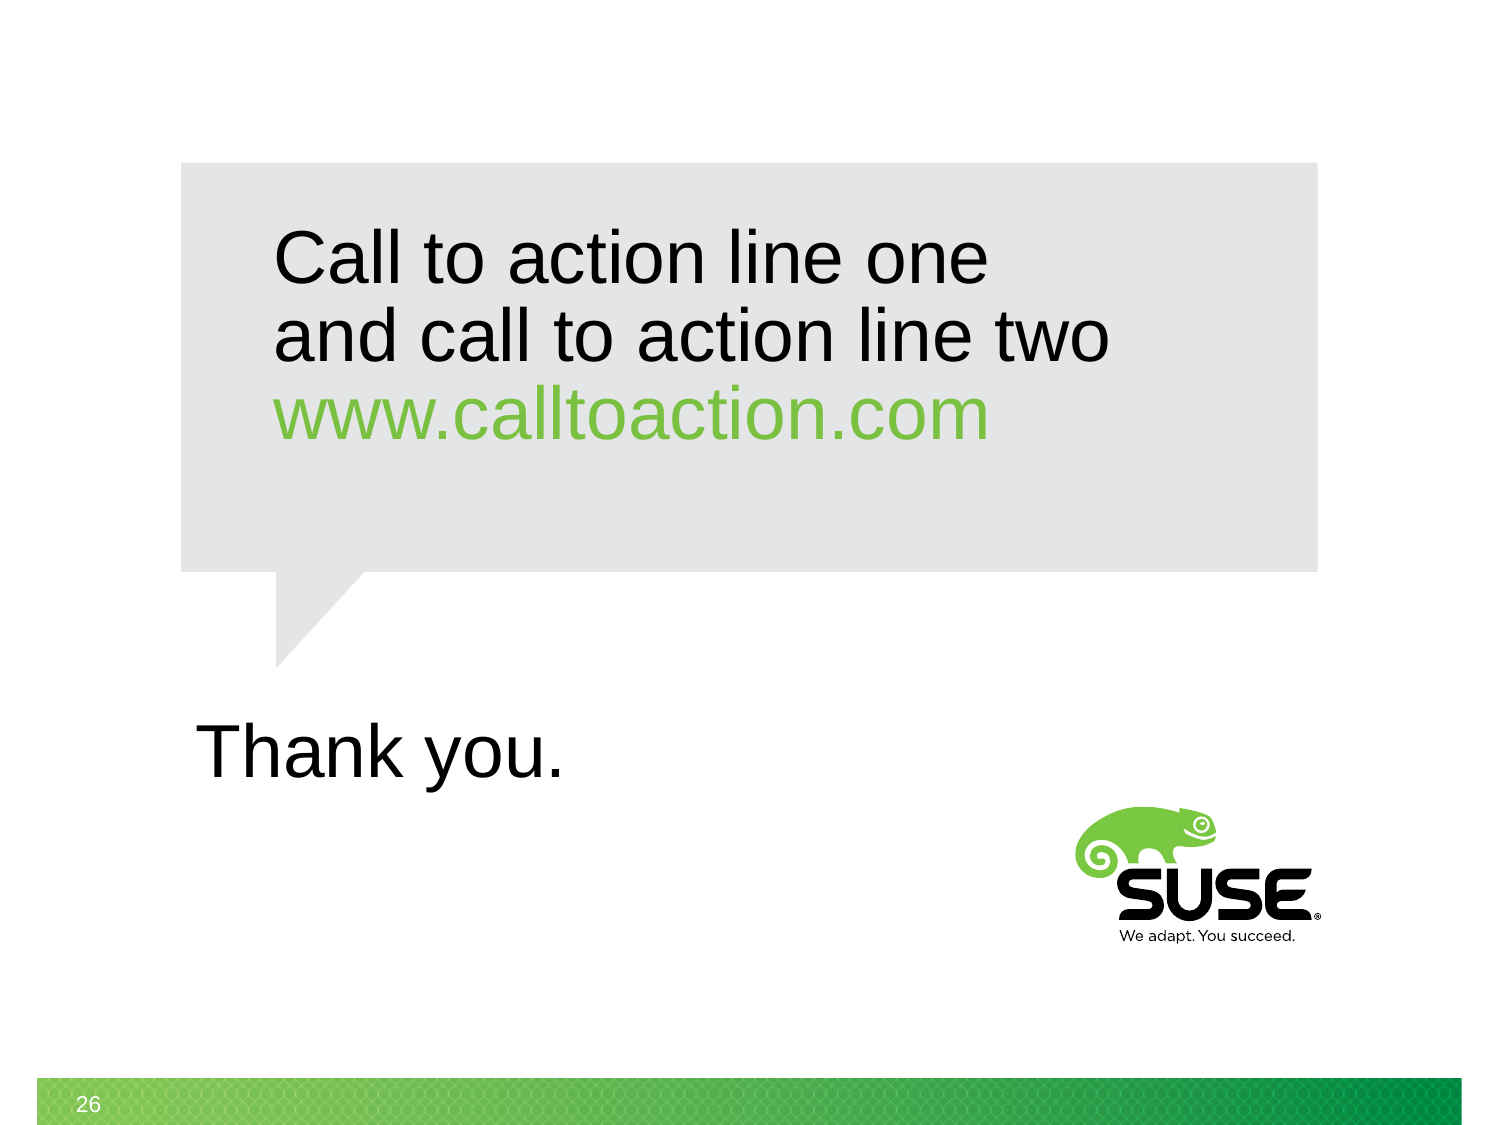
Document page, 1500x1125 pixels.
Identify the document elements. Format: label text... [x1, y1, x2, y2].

picture [37, 1078, 1462, 1125]
text_box Call to action line one and call to action line two www.calltoaction.com [259, 213, 1334, 463]
